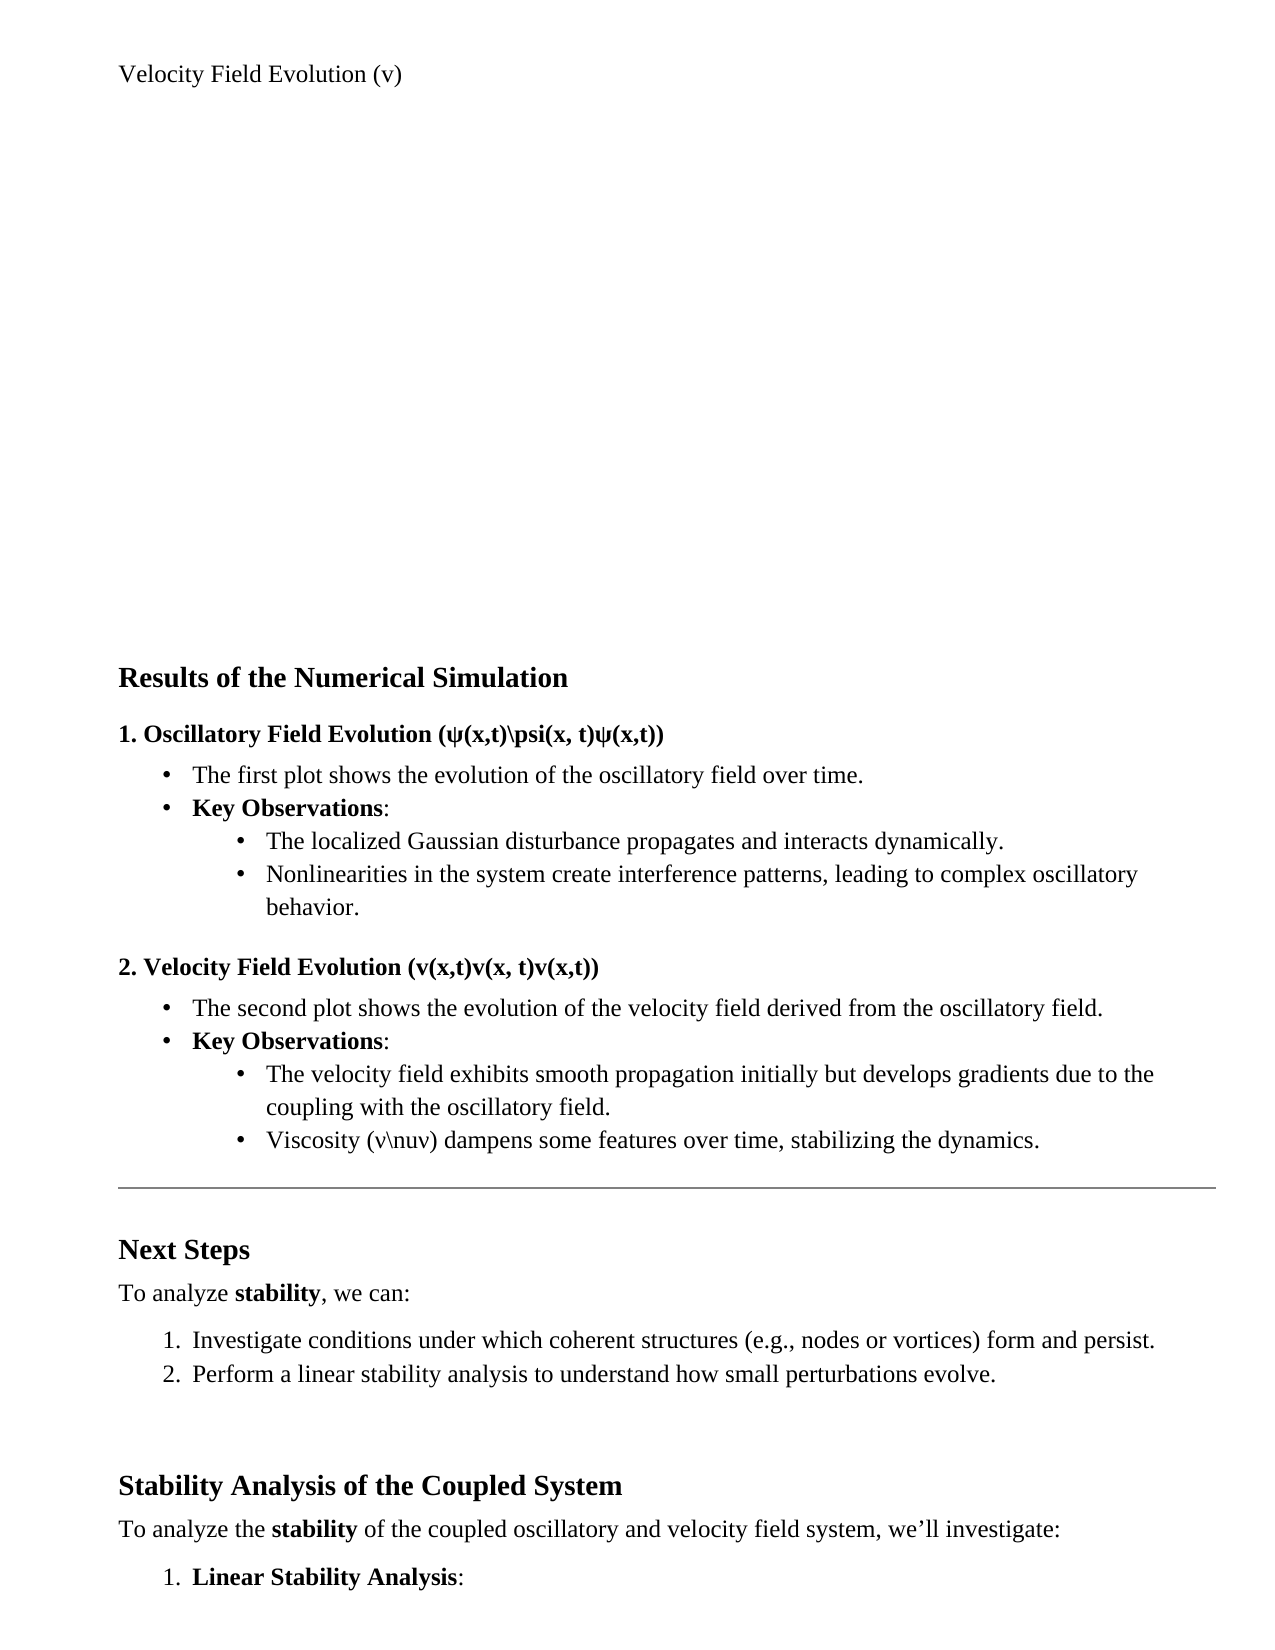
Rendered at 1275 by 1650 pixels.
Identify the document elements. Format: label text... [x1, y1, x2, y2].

list Key Observations: [162, 793, 1216, 822]
list The first plot shows the evolution of the oscillatory field over time. [162, 760, 1216, 789]
text To analyze the stability of the coupled oscillatory and velocity field system, we’ll investigate: [118, 1514, 1216, 1543]
subtitle 2. Velocity Field Evolution (v(x,t)v(x, t)v(x,t)) [118, 952, 1216, 981]
text To analyze stability, we can: [118, 1278, 1216, 1307]
list Nonlinearities in the system create interference patterns, leading to complex oscillatory behavior. [236, 859, 1216, 921]
list Perform a linear stability analysis to understand how small perturbations evolve. [162, 1359, 1216, 1387]
list Investigate conditions under which coherent structures (e.g., nodes or vortices) form and persist. [162, 1326, 1216, 1354]
list Linear Stability Analysis: [162, 1562, 1216, 1591]
list Key Observations: [162, 1026, 1216, 1055]
subtitle Stability Analysis of the Coupled System [118, 1468, 1216, 1502]
list Viscosity (ν\nuν) dampens some features over time, stabilizing the dynamics. [236, 1126, 1216, 1154]
text Velocity Field Evolution (v) [118, 59, 1216, 88]
list The velocity field exhibits smooth propagation initially but develops gradients due to the coupling with the oscillatory field. [236, 1059, 1216, 1121]
subtitle 1. Oscillatory Field Evolution (ψ(x,t)\psi(x, t)ψ(x,t)) [118, 719, 1216, 747]
subtitle Results of the Numerical Simulation [118, 660, 1216, 694]
subtitle Next Steps [118, 1232, 1216, 1266]
list The localized Gaussian disturbance propagates and interacts dynamically. [236, 826, 1216, 855]
list The second plot shows the evolution of the velocity field derived from the oscillatory field. [162, 993, 1216, 1022]
